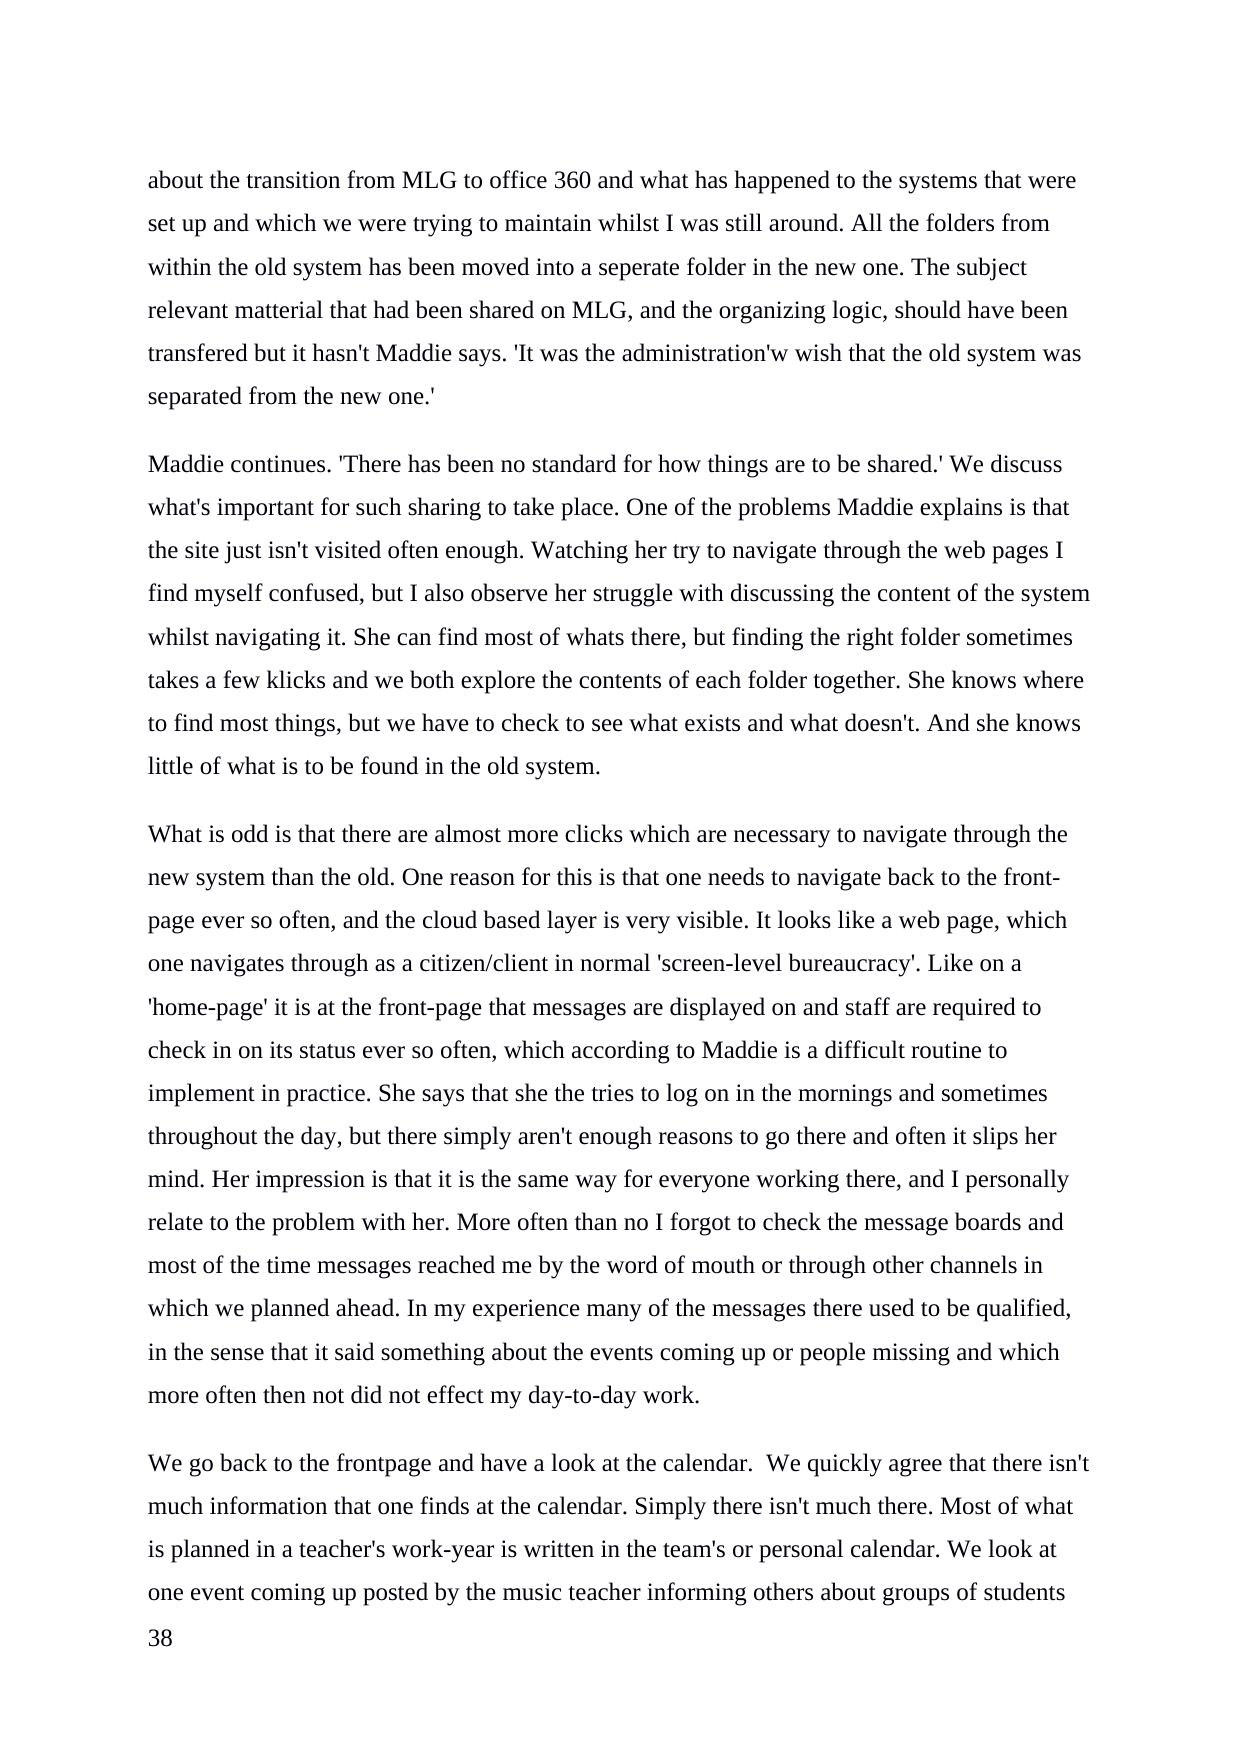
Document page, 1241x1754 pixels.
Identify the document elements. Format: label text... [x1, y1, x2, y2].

text What is odd is that there are almost more clicks which are necessary to navigate through the new system than the old. One reason for this is that one needs to navigate back to the front-page ever so often, and the cloud based layer is very visible. It looks like a web page, which one navigates through as a citizen/client in normal 'screen-level bureaucracy'. Like on a 'home-page' it is at the front-page that messages are displayed on and staff are required to check in on its status ever so often, which according to Maddie is a difficult routine to implement in practice. She says that she the tries to log on in the mornings and sometimes throughout the day, but there simply aren't enough reasons to go there and often it slips her mind. Her impression is that it is the same way for everyone working there, and I personally relate to the problem with her. More often than no I forgot to check the message boards and most of the time messages reached me by the word of mouth or through other channels in which we planned ahead. In my experience many of the messages there used to be qualified, in the sense that it said something about the events coming up or people missing and which more often then not did not effect my day-to-day work. [148, 819, 1092, 1408]
text about the transition from MLG to office 360 and what has happened to the systems that were set up and which we were trying to maintain whilst I was still around. All the folders from within the old system has been moved into a seperate folder in the new one. The subject relevant matterial that had been shared on MLG, and the organizing logic, should have been transfered but it hasn't Maddie says. 'It was the administration'w wish that the old system was separated from the new one.' [148, 165, 1092, 410]
text We go back to the frontpage and have a look at the calendar. We quickly agree that there isn't much information that one finds at the calendar. Simply there isn't much there. Most of what is planned in a teacher's work-year is written in the team's or personal calendar. We look at one event coming up posted by the music teacher informing others about groups of students [148, 1448, 1092, 1606]
text Maddie continues. 'There has been no standard for how things are to be shared.' We discuss what's important for such sharing to take place. One of the problems Maddie explains is that the site just isn't visited often enough. Watching her try to navigate through the web pages I find myself confused, but I also observe her struggle with discussing the content of the system whilst navigating it. She can find most of whats there, but finding the right folder sometimes takes a few klicks and we both explore the contents of each folder together. She knows where to find most things, but we have to check to see what exists and what doesn't. And she knows little of what is to be found in the old system. [148, 449, 1092, 780]
